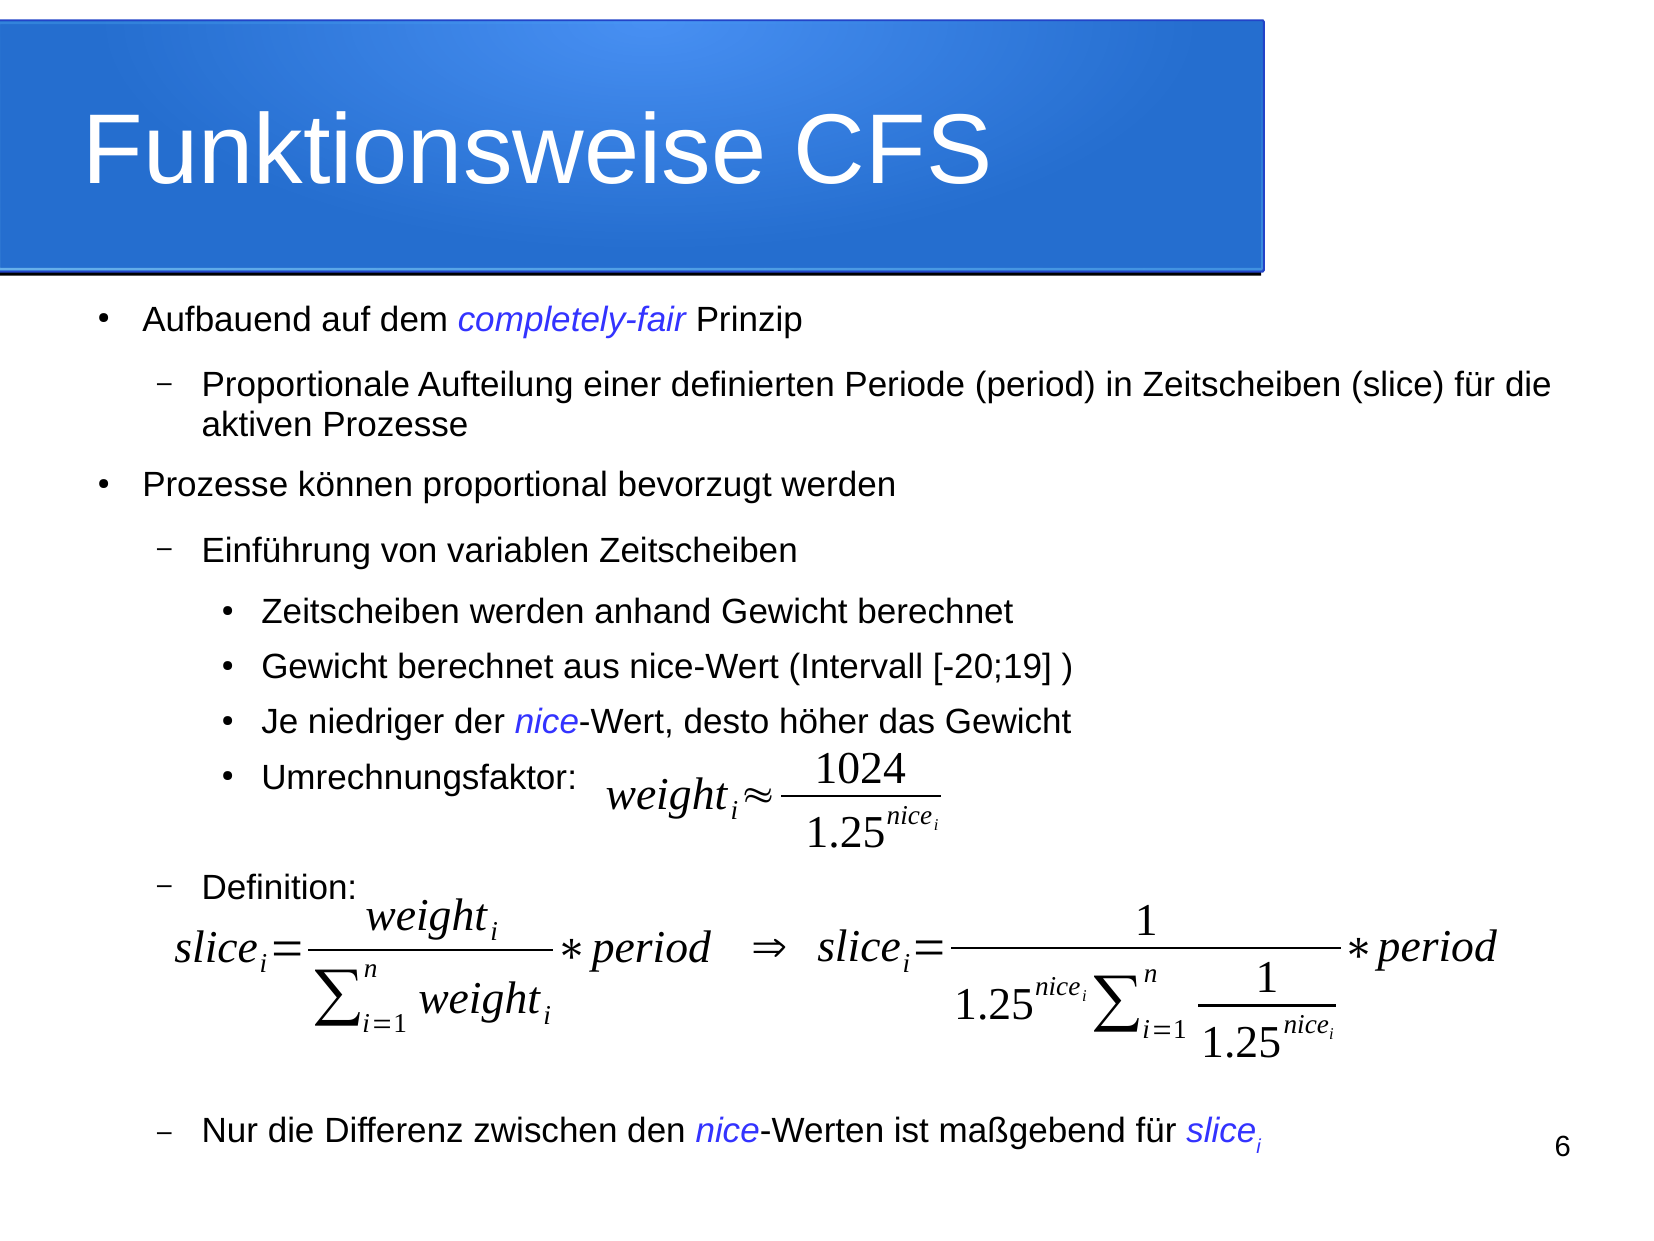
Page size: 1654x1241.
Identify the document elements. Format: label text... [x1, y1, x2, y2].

chart [745, 894, 1507, 1067]
title Funktionsweise CFS [82, 47, 1235, 252]
chart [166, 888, 720, 1040]
list Aufbauend auf dem completely-fair Prinzip Proportionale Aufteilung einer definierten Periode (period) in Zeitscheiben (slice) für die aktiven Prozesse Prozesse können proportional bevorzugt werden Einführung von variablen Zeitscheiben Zeitscheiben werden anhand Gewicht berechnet Gewicht berechnet aus nice-Wert (Intervall [-20;19] ) Je niedriger der nice-Wert, desto höher das Gewicht Umrechnungsfaktor: Definition: Nur die Differenz zwischen den nice-Werten ist maßgebend für slicei [82, 299, 1571, 1161]
chart [598, 742, 949, 858]
